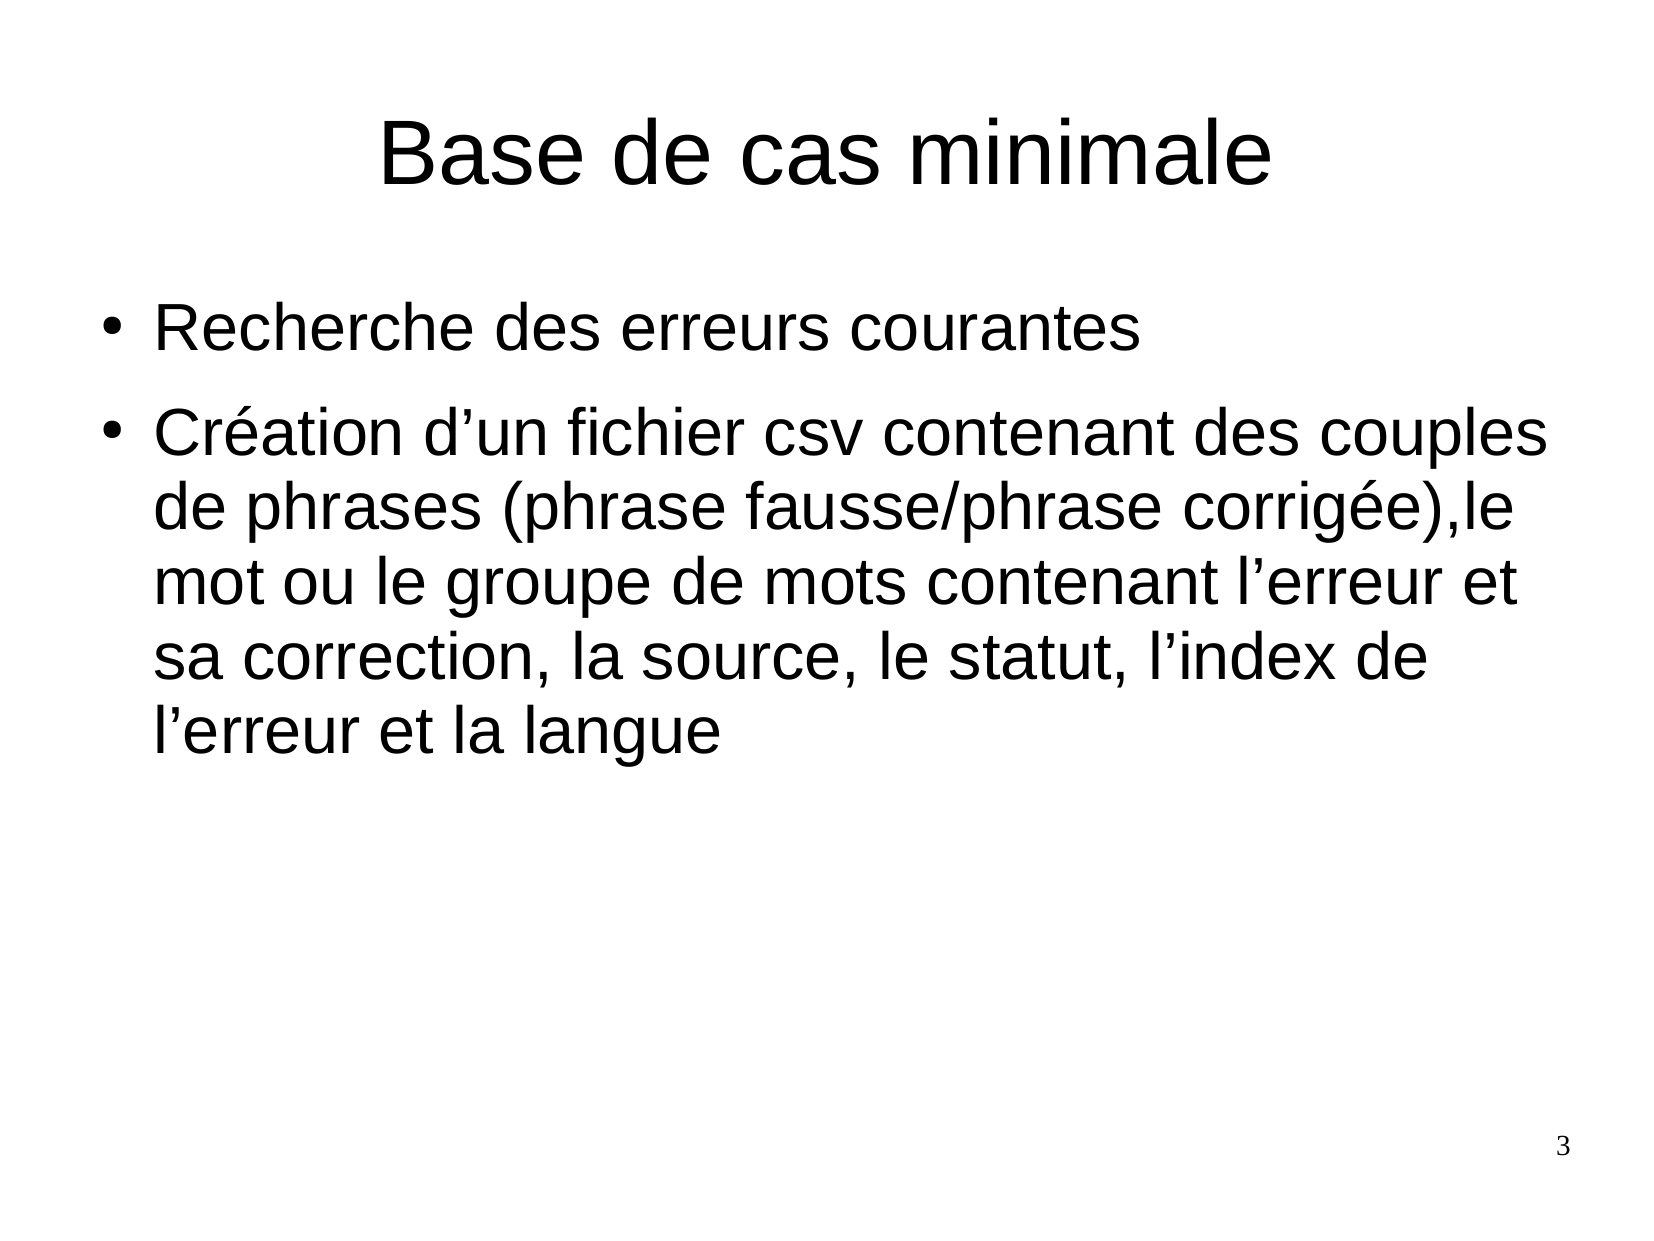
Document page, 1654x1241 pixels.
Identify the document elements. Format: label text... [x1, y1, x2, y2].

title Base de cas minimale [82, 49, 1571, 257]
list Recherche des erreurs courantes Création d’un fichier csv contenant des couples de phrases (phrase fausse/phrase corrigée),le mot ou le groupe de mots contenant l’erreur et sa correction, la source, le statut, l’index de l’erreur et la langue [82, 290, 1571, 1010]
